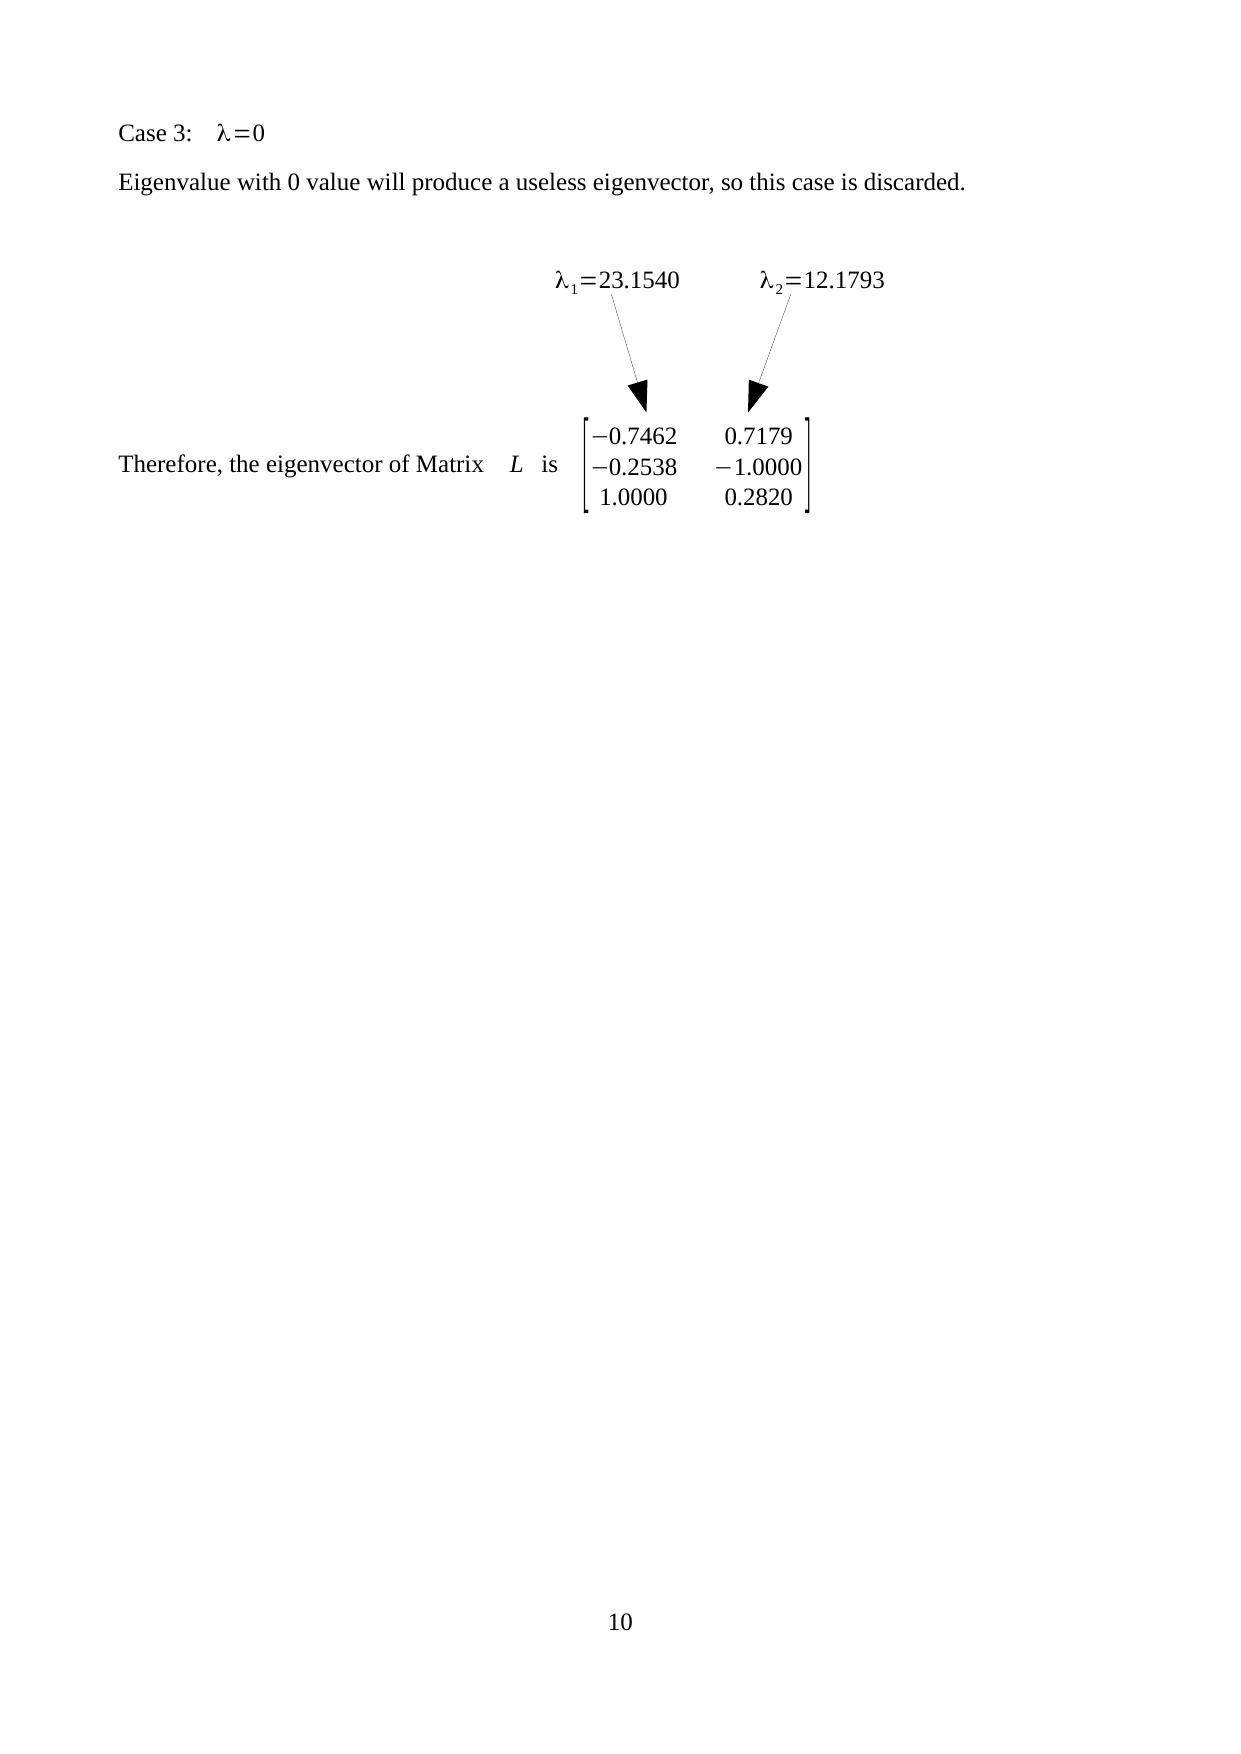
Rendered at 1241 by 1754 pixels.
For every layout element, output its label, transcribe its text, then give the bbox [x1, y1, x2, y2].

text Therefore, the eigenvector of Matrix is [118, 416, 1122, 514]
text Case 3: [118, 118, 1122, 147]
text Eigenvalue with 0 value will produce a useless eigenvector, so this case is discarded. [118, 167, 1122, 196]
